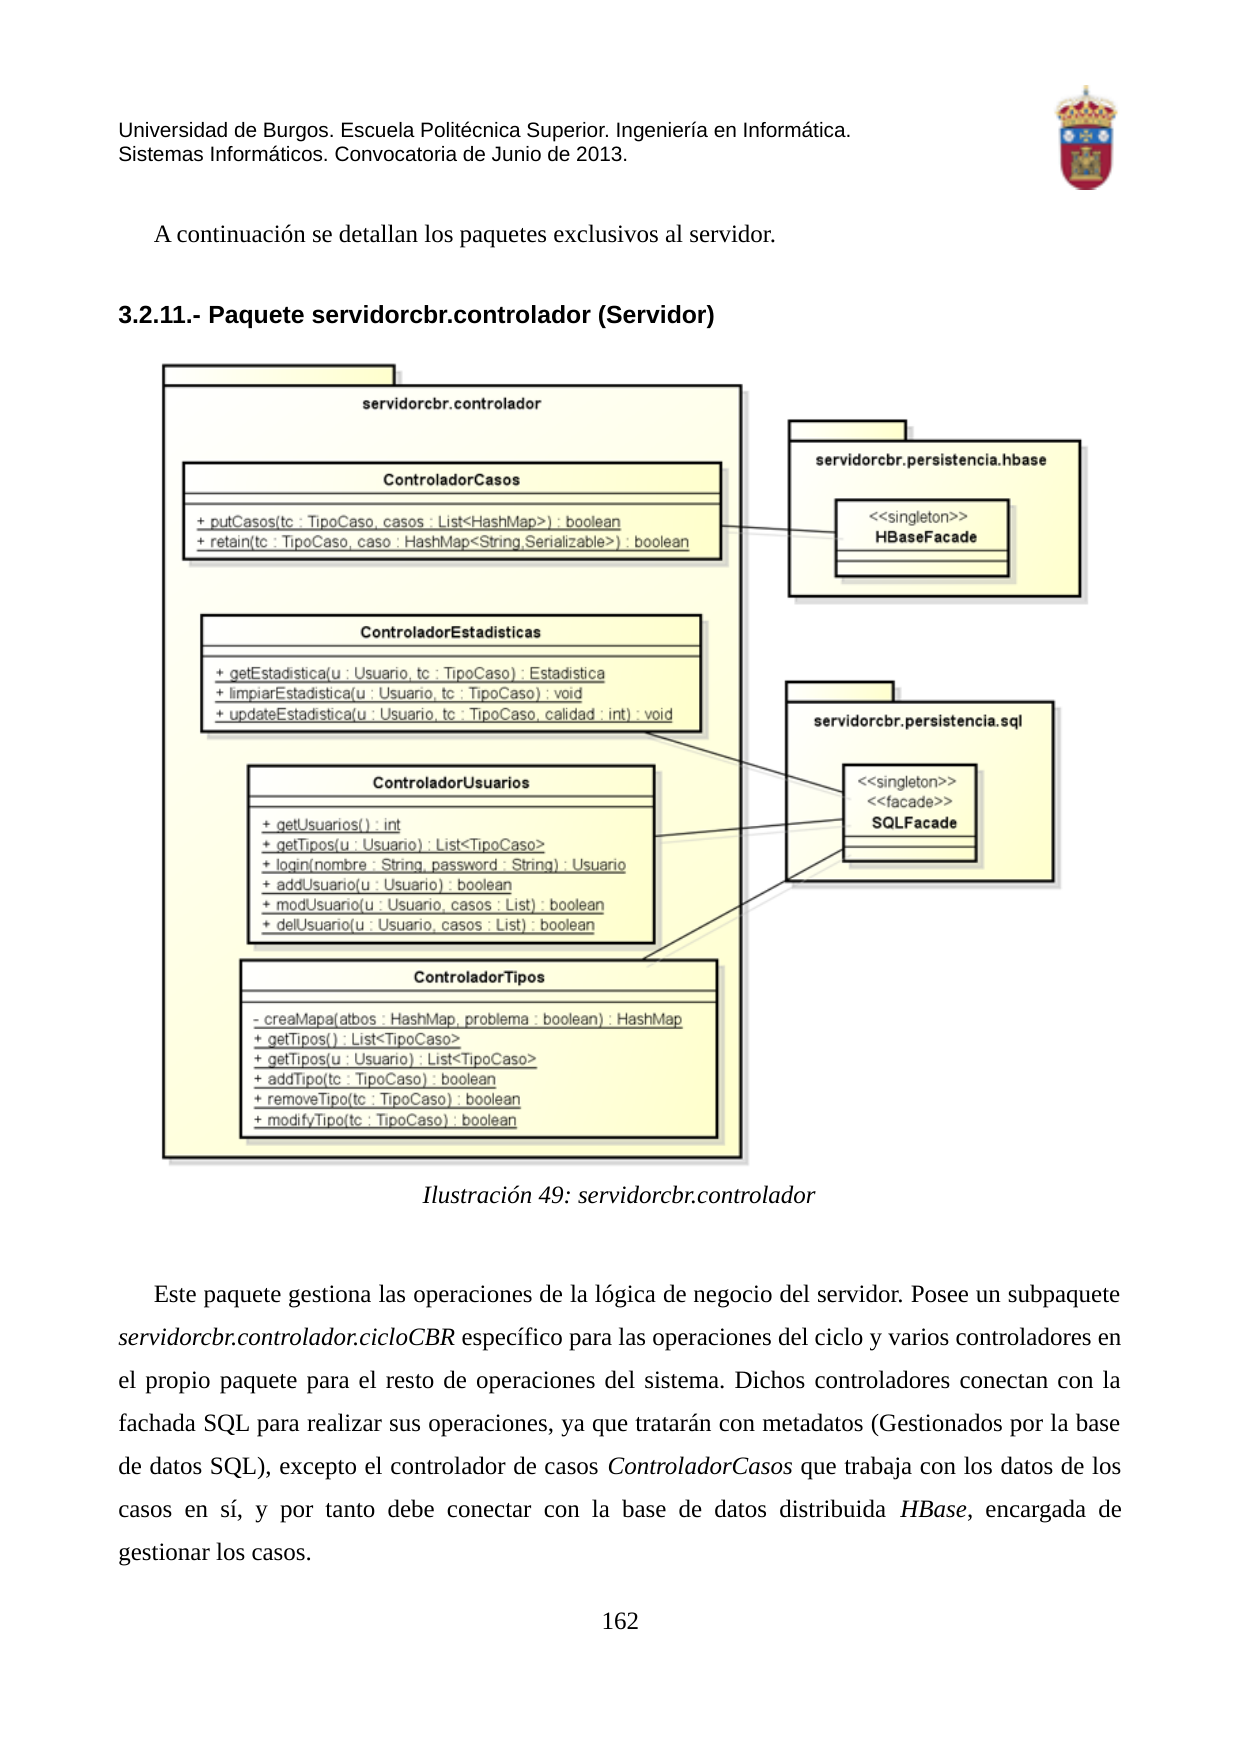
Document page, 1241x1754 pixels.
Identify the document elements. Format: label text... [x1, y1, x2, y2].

picture [1053, 85, 1120, 190]
text Este paquete gestiona las operaciones de la lógica de negocio del servidor. Posee un subpaquete servidorcbr.controlador.cicloCBR específico para las operaciones del ciclo y varios controladores en el propio paquete para el resto de operaciones del sistema. Dichos controladores conectan con la fachada SQL para realizar sus operaciones, ya que tratarán con metadatos (Gestionados por la base de datos SQL), excepto el controlador de casos ControladorCasos que trabaja con los datos de los casos en sí, y por tanto debe conectar con la base de datos distribuida HBase, encargada de gestionar los casos. [118, 1279, 1122, 1566]
subtitle Paquete servidorcbr.controlador (Servidor) [118, 300, 1122, 329]
text A continuación se detallan los paquetes exclusivos al servidor. [118, 219, 1122, 248]
picture [150, 353, 1091, 1180]
text Ilustración 49: servidorcbr.controlador [150, 1180, 1090, 1209]
